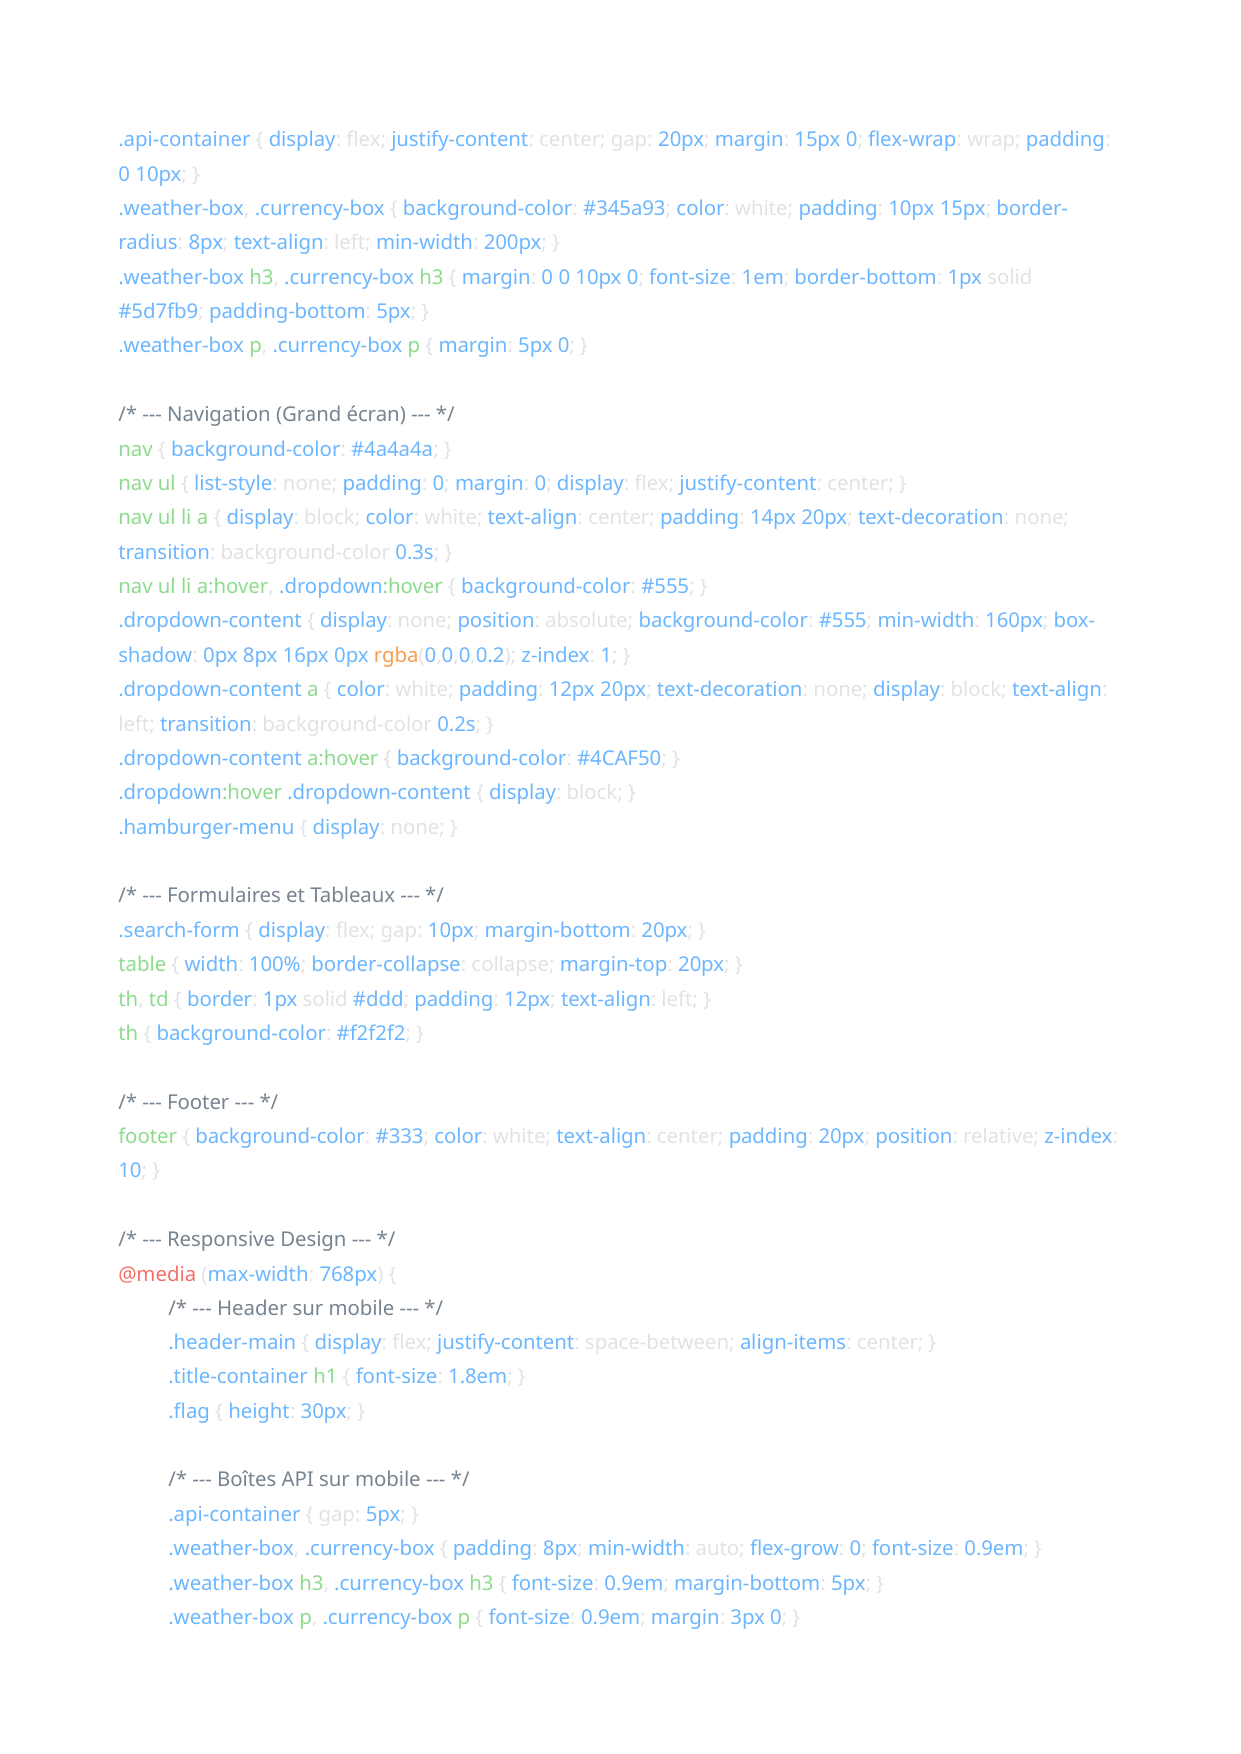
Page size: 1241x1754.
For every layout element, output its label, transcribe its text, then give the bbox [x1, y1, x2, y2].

text .header-main { display: flex; justify-content: space-between; align-items: center; } [118, 1321, 1122, 1356]
text /* --- Boîtes API sur mobile --- */ [118, 1459, 1122, 1493]
text .weather-box, .currency-box { background-color: #345a93; color: white; padding: 10px 15px; border-radius: 8px; text-align: left; min-width: 200px; } [118, 187, 1122, 256]
text /* --- Formulaires et Tableaux --- */ [118, 874, 1122, 909]
text /* --- Header sur mobile --- */ [118, 1287, 1122, 1321]
text nav { background-color: #4a4a4a; } [118, 427, 1122, 462]
text .dropdown-content a { color: white; padding: 12px 20px; text-decoration: none; display: block; text-align: left; transition: background-color 0.2s; } [118, 668, 1122, 737]
text nav ul li a { display: block; color: white; text-align: center; padding: 14px 20px; text-decoration: none; transition: background-color 0.3s; } [118, 496, 1122, 565]
text th, td { border: 1px solid #ddd; padding: 12px; text-align: left; } [118, 977, 1122, 1012]
text /* --- Responsive Design --- */ [118, 1218, 1122, 1252]
text .dropdown:hover .dropdown-content { display: block; } [118, 771, 1122, 806]
text .hamburger-menu { display: none; } [118, 806, 1122, 840]
text .title-container h1 { font-size: 1.8em; } [118, 1356, 1122, 1390]
text nav ul { list-style: none; padding: 0; margin: 0; display: flex; justify-content: center; } [118, 462, 1122, 496]
text .weather-box, .currency-box { padding: 8px; min-width: auto; flex-grow: 0; font-size: 0.9em; } [118, 1527, 1122, 1562]
text .api-container { display: flex; justify-content: center; gap: 20px; margin: 15px 0; flex-wrap: wrap; padding: 0 10px; } [118, 118, 1122, 187]
text /* --- Navigation (Grand écran) --- */ [118, 393, 1122, 427]
text table { width: 100%; border-collapse: collapse; margin-top: 20px; } [118, 943, 1122, 977]
text .weather-box h3, .currency-box h3 { margin: 0 0 10px 0; font-size: 1em; border-bottom: 1px solid #5d7fb9; padding-bottom: 5px; } [118, 256, 1122, 324]
text th { background-color: #f2f2f2; } [118, 1012, 1122, 1046]
text .flag { height: 30px; } [118, 1390, 1122, 1424]
text .weather-box h3, .currency-box h3 { font-size: 0.9em; margin-bottom: 5px; } [118, 1562, 1122, 1596]
text .weather-box p, .currency-box p { margin: 5px 0; } [118, 324, 1122, 359]
text .dropdown-content { display: none; position: absolute; background-color: #555; min-width: 160px; box-shadow: 0px 8px 16px 0px rgba(0,0,0,0.2); z-index: 1; } [118, 599, 1122, 668]
text .api-container { gap: 5px; } [118, 1493, 1122, 1527]
text @media (max-width: 768px) { [118, 1252, 1122, 1287]
text .search-form { display: flex; gap: 10px; margin-bottom: 20px; } [118, 909, 1122, 943]
text .dropdown-content a:hover { background-color: #4CAF50; } [118, 737, 1122, 771]
text footer { background-color: #333; color: white; text-align: center; padding: 20px; position: relative; z-index: 10; } [118, 1115, 1122, 1184]
text nav ul li a:hover, .dropdown:hover { background-color: #555; } [118, 565, 1122, 599]
text /* --- Footer --- */ [118, 1081, 1122, 1115]
text .weather-box p, .currency-box p { font-size: 0.9em; margin: 3px 0; } [118, 1596, 1122, 1631]
